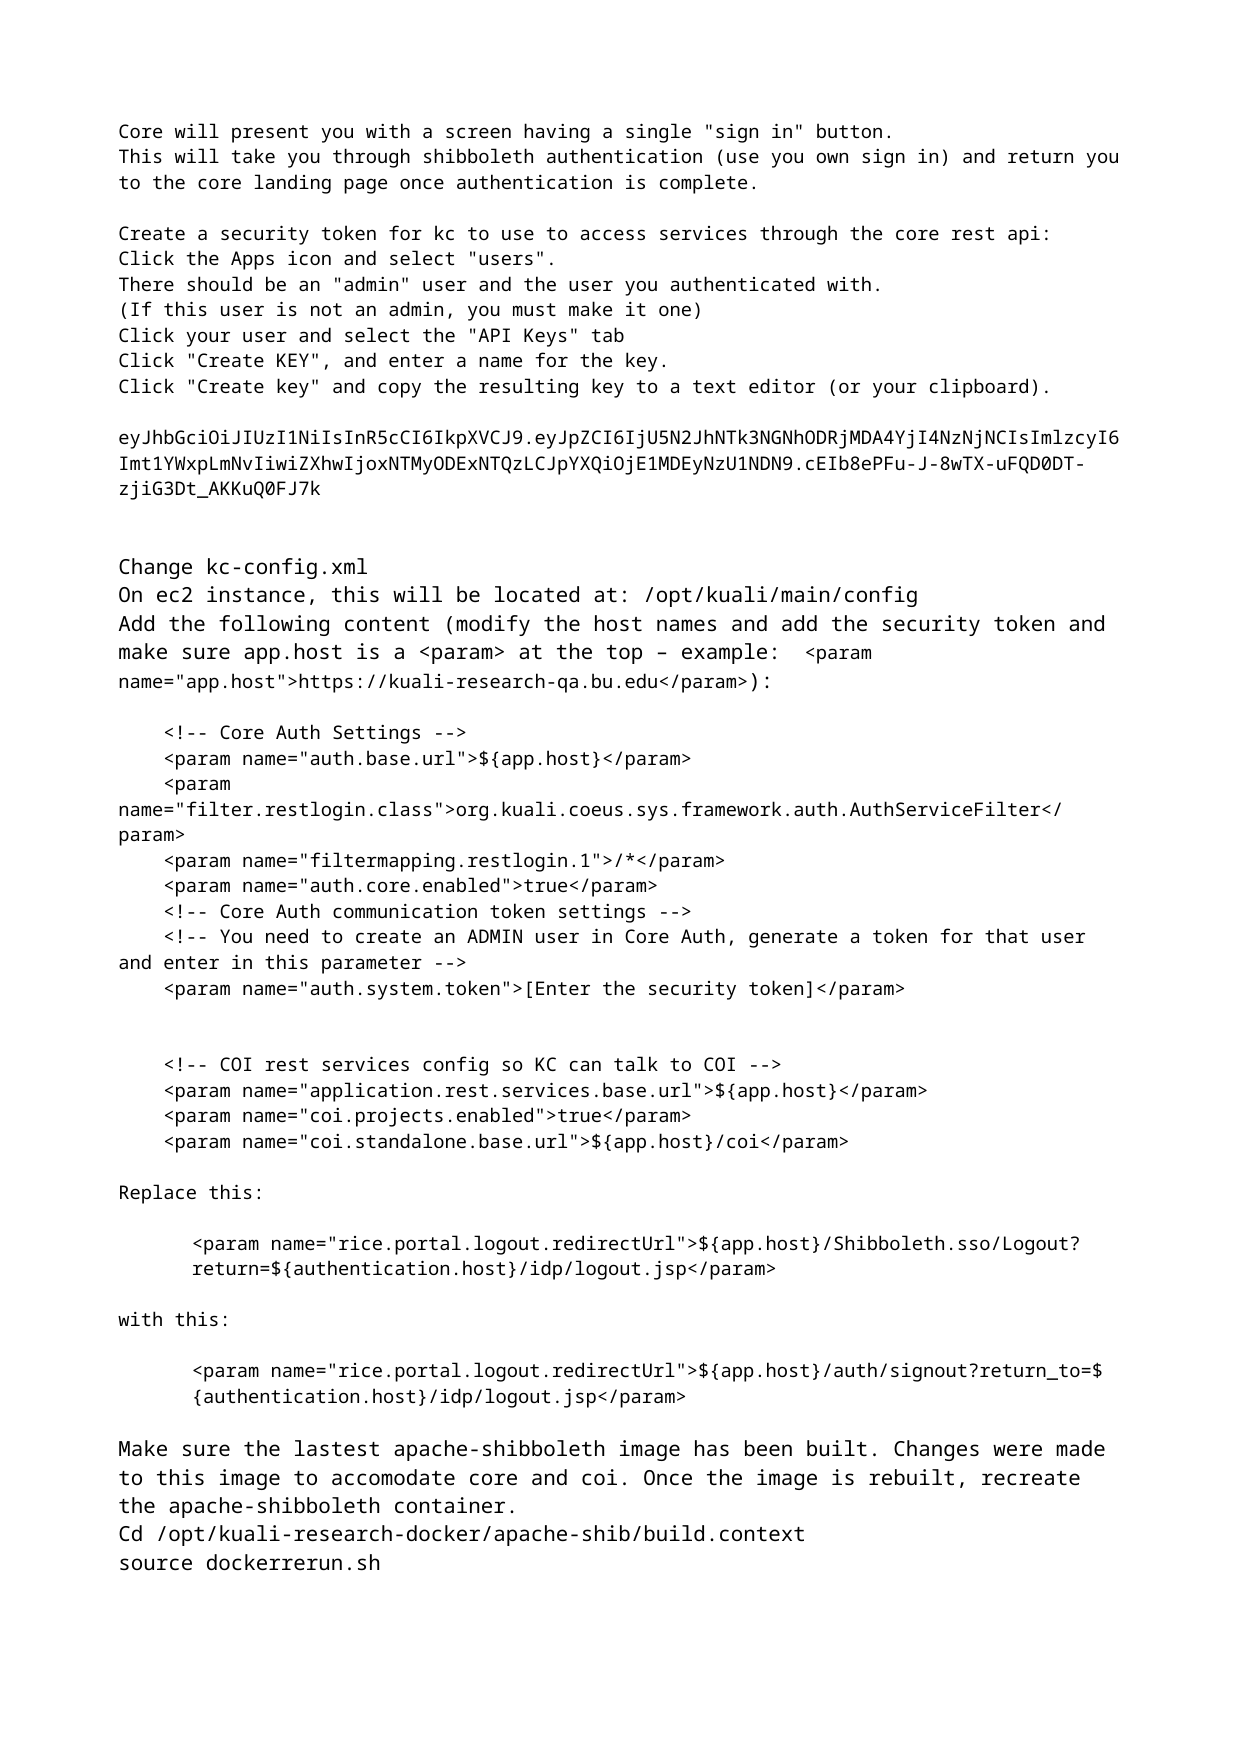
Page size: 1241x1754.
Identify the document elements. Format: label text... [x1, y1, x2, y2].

text Click "Create key" and copy the resulting key to a text editor (or your clipboard). [118, 373, 1122, 399]
text Create a security token for kc to use to access services through the core rest api: [118, 220, 1122, 246]
text Click the Apps icon and select "users". [118, 246, 1122, 271]
text <param name="auth.core.enabled">true</param> [118, 873, 1122, 898]
text <param name="filter.restlogin.class">org.kuali.coeus.sys.framework.auth.AuthServiceFilter</param> [118, 771, 1122, 847]
text Add the following content (modify the host names and add the security token and make sure app.host is a <param> at the top – example: <param name="app.host">https://kuali-research-qa.bu.edu</param>): [118, 609, 1122, 694]
text Click your user and select the "API Keys" tab [118, 322, 1122, 348]
text <!-- Core Auth Settings --> [118, 720, 1122, 745]
text <param name="filtermapping.restlogin.1">/*</param> [118, 847, 1122, 873]
text <param name="coi.projects.enabled">true</param> [118, 1102, 1122, 1128]
text <!-- COI rest services config so KC can talk to COI --> [118, 1051, 1122, 1077]
text Make sure the lastest apache-shibboleth image has been built. Changes were made to this image to accomodate core and coi. Once the image is rebuilt, recreate the apache-shibboleth container. [118, 1434, 1122, 1519]
text Replace this: [118, 1179, 1122, 1204]
text <param name="auth.system.token">[Enter the security token]</param> [118, 975, 1122, 1000]
text with this: [118, 1307, 1122, 1332]
text <!-- You need to create an ADMIN user in Core Auth, generate a token for that user and enter in this parameter --> [118, 924, 1122, 975]
text There should be an "admin" user and the user you authenticated with. [118, 271, 1122, 297]
text (If this user is not an admin, you must make it one) [118, 297, 1122, 322]
text <param name="application.rest.services.base.url">${app.host}</param> [118, 1077, 1122, 1102]
text Core will present you with a screen having a single "sign in" button. [118, 118, 1122, 144]
text Change kc-config.xml [118, 552, 1122, 580]
text This will take you through shibboleth authentication (use you own sign in) and return you to the core landing page once authentication is complete. [118, 144, 1122, 195]
text <param name="rice.portal.logout.redirectUrl">${app.host}/auth/signout?return_to=${authentication.host}/idp/logout.jsp</param> [192, 1358, 1122, 1409]
text On ec2 instance, this will be located at: /opt/kuali/main/config [118, 580, 1122, 609]
text Cd /opt/kuali-research-docker/apache-shib/build.context [118, 1519, 1122, 1548]
text <param name="rice.portal.logout.redirectUrl">${app.host}/Shibboleth.sso/Logout?return=${authentication.host}/idp/logout.jsp</param> [192, 1230, 1122, 1281]
text Click "Create KEY", and enter a name for the key. [118, 348, 1122, 373]
text source dockerrerun.sh [118, 1548, 1122, 1576]
text <param name="auth.base.url">${app.host}</param> [118, 745, 1122, 771]
text eyJhbGciOiJIUzI1NiIsInR5cCI6IkpXVCJ9.eyJpZCI6IjU5N2JhNTk3NGNhODRjMDA4YjI4NzNjNCIsImlzcyI6Imt1YWxpLmNvIiwiZXhwIjoxNTMyODExNTQzLCJpYXQiOjE1MDEyNzU1NDN9.cEIb8ePFu-J-8wTX-uFQD0DT-zjiG3Dt_AKKuQ0FJ7k [118, 424, 1122, 501]
text <param name="coi.standalone.base.url">${app.host}/coi</param> [118, 1128, 1122, 1153]
text <!-- Core Auth communication token settings --> [118, 898, 1122, 924]
